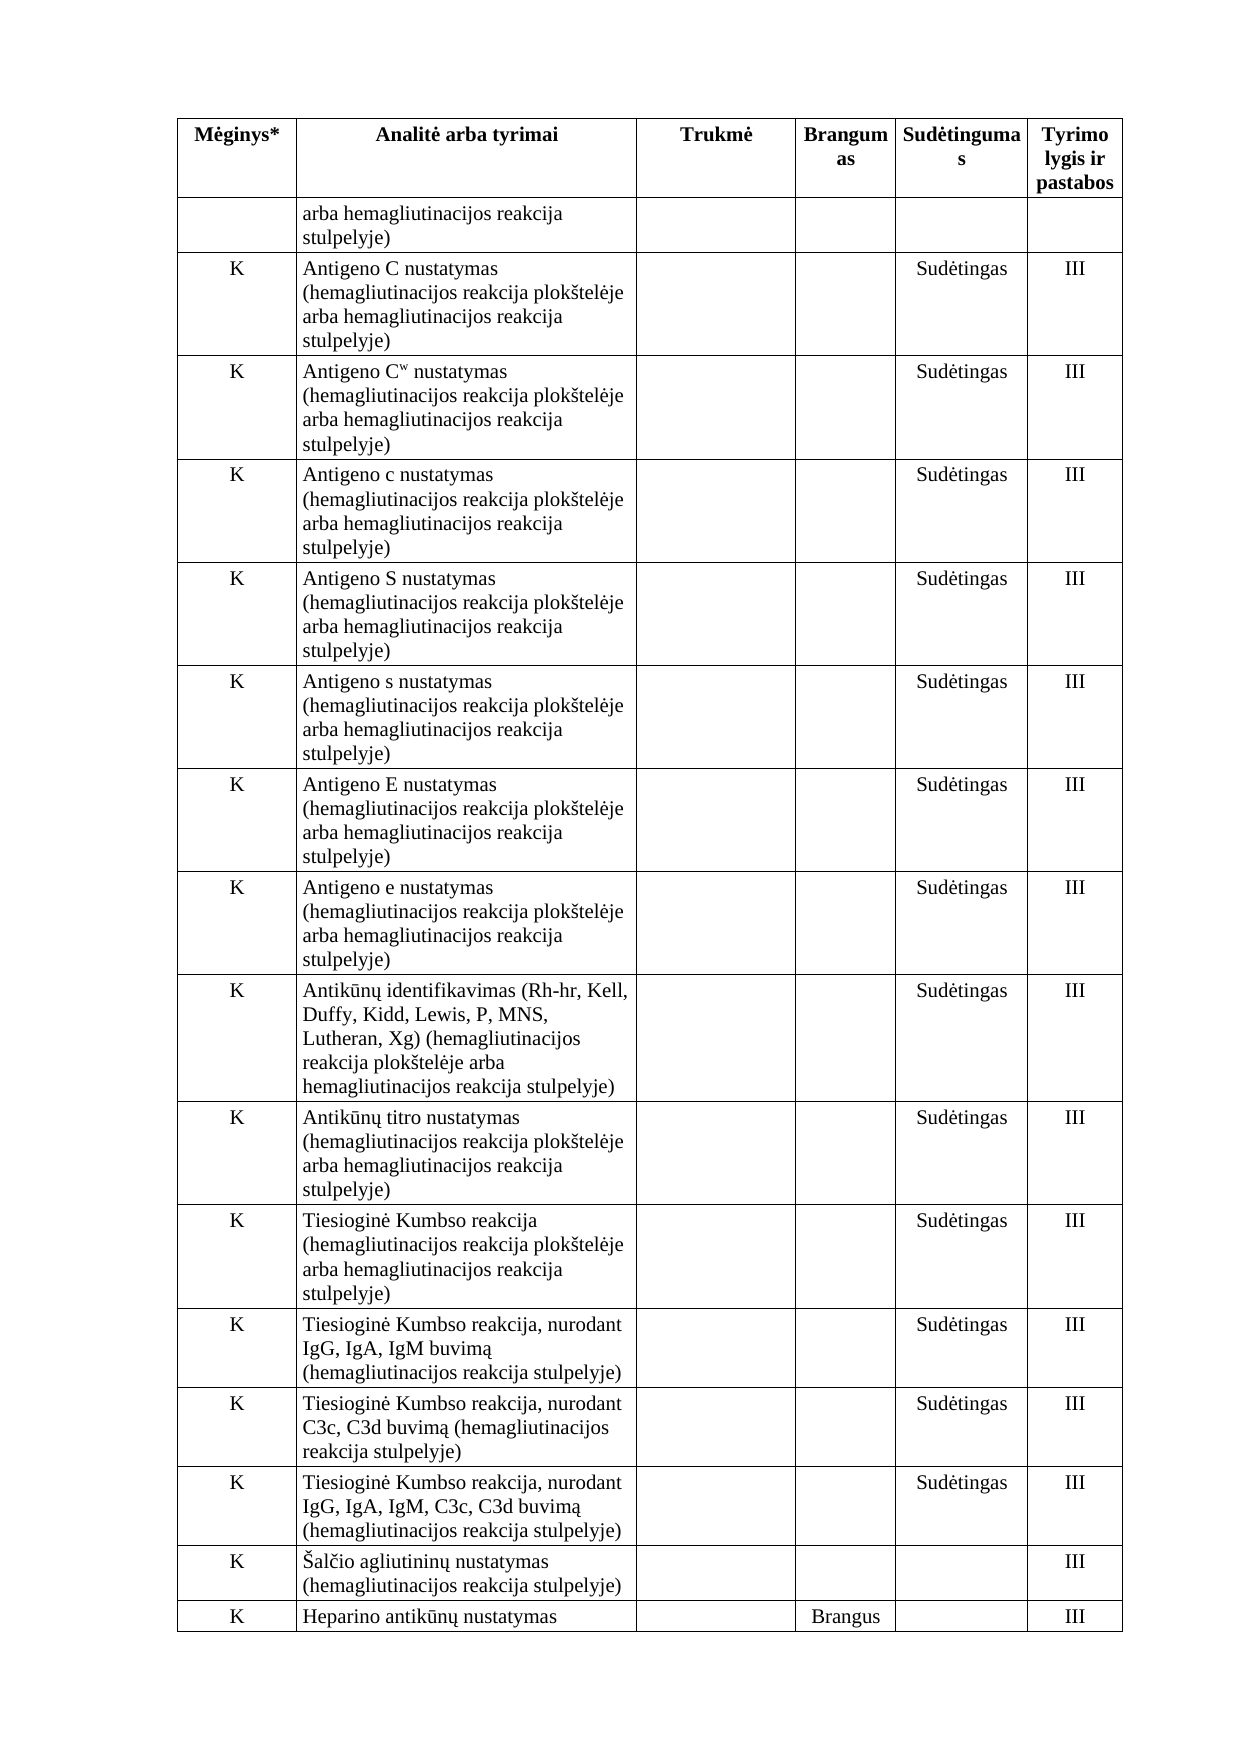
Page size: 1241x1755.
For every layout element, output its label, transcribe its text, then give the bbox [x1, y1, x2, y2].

table_cell [637, 666, 795, 768]
table_cell [796, 563, 895, 665]
table_cell [796, 1388, 895, 1466]
table_cell III [1028, 872, 1122, 974]
table_cell K [178, 253, 296, 355]
table_cell Sudėtingas [896, 769, 1027, 871]
table_cell Sudėtingas [896, 1205, 1027, 1307]
table_header Sudėtingumas [896, 119, 1027, 197]
table_cell K [178, 666, 296, 768]
table_cell K [178, 769, 296, 871]
table_cell Sudėtingas [896, 1102, 1027, 1204]
table_cell [637, 356, 795, 458]
table_cell III [1028, 1467, 1122, 1545]
table_cell Sudėtingas [896, 1309, 1027, 1387]
table_header Trukmė [637, 119, 795, 197]
table_cell Antigeno S nustatymas (hemagliutinacijos reakcija plokštelėje arba hemagliutinacijos reakcija stulpelyje) [297, 563, 636, 665]
table_cell [796, 872, 895, 974]
table_cell Šalčio agliutininų nustatymas (hemagliutinacijos reakcija stulpelyje) [297, 1546, 636, 1600]
table_cell [637, 1102, 795, 1204]
table_cell K [178, 460, 296, 562]
table_cell [637, 769, 795, 871]
table_cell Antigeno e nustatymas (hemagliutinacijos reakcija plokštelėje arba hemagliutinacijos reakcija stulpelyje) [297, 872, 636, 974]
table_cell [637, 1467, 795, 1545]
table_cell K [178, 1309, 296, 1387]
table_cell [796, 356, 895, 458]
table_cell [637, 563, 795, 665]
table_cell [896, 1601, 1027, 1631]
table_cell [178, 198, 296, 252]
table_cell [796, 460, 895, 562]
table_cell III [1028, 666, 1122, 768]
table_cell K [178, 1546, 296, 1600]
table_cell Heparino antikūnų nustatymas [297, 1601, 636, 1631]
table_cell [796, 1205, 895, 1307]
table_cell Sudėtingas [896, 460, 1027, 562]
table_cell [796, 198, 895, 252]
table_cell Antigeno C nustatymas (hemagliutinacijos reakcija plokštelėje arba hemagliutinacijos reakcija stulpelyje) [297, 253, 636, 355]
table_cell K [178, 1102, 296, 1204]
table_cell Sudėtingas [896, 1388, 1027, 1466]
table_cell [796, 1546, 895, 1600]
table_cell K [178, 1601, 296, 1631]
table_cell III [1028, 1546, 1122, 1600]
table_cell [637, 253, 795, 355]
table_cell Tiesioginė Kumbso reakcija (hemagliutinacijos reakcija plokštelėje arba hemagliutinacijos reakcija stulpelyje) [297, 1205, 636, 1307]
table_cell [637, 1205, 795, 1307]
table_cell Tiesioginė Kumbso reakcija, nurodant C3c, C3d buvimą (hemagliutinacijos reakcija stulpelyje) [297, 1388, 636, 1466]
table_cell [637, 1546, 795, 1600]
table_cell [796, 975, 895, 1101]
table_cell Antigeno s nustatymas (hemagliutinacijos reakcija plokštelėje arba hemagliutinacijos reakcija stulpelyje) [297, 666, 636, 768]
table_cell Sudėtingas [896, 253, 1027, 355]
table_cell [637, 198, 795, 252]
table_cell III [1028, 769, 1122, 871]
table_cell III [1028, 460, 1122, 562]
table_header Analitė arba tyrimai [297, 119, 636, 197]
table_cell Tiesioginė Kumbso reakcija, nurodant IgG, IgA, IgM, C3c, C3d buvimą (hemagliutinacijos reakcija stulpelyje) [297, 1467, 636, 1545]
table_cell III [1028, 1102, 1122, 1204]
table_cell III [1028, 1601, 1122, 1631]
table_cell [796, 1309, 895, 1387]
table_cell arba hemagliutinacijos reakcija stulpelyje) [297, 198, 636, 252]
table_cell K [178, 356, 296, 458]
table_cell [637, 1309, 795, 1387]
table_cell Sudėtingas [896, 563, 1027, 665]
table_cell Sudėtingas [896, 975, 1027, 1101]
table_cell K [178, 1467, 296, 1545]
table_cell [637, 1388, 795, 1466]
table_cell [796, 769, 895, 871]
table_cell [796, 666, 895, 768]
table_cell III [1028, 1309, 1122, 1387]
table_cell Sudėtingas [896, 666, 1027, 768]
table_cell III [1028, 253, 1122, 355]
table_cell III [1028, 356, 1122, 458]
table_cell K [178, 975, 296, 1101]
table_cell [637, 460, 795, 562]
table_cell K [178, 1205, 296, 1307]
table_cell [637, 872, 795, 974]
table_cell Antikūnų titro nustatymas (hemagliutinacijos reakcija plokštelėje arba hemagliutinacijos reakcija stulpelyje) [297, 1102, 636, 1204]
table_cell [637, 1601, 795, 1631]
table_cell III [1028, 1388, 1122, 1466]
table_cell K [178, 563, 296, 665]
table_cell [637, 975, 795, 1101]
table_cell III [1028, 975, 1122, 1101]
table_cell [1028, 198, 1122, 252]
table_cell Tiesioginė Kumbso reakcija, nurodant IgG, IgA, IgM buvimą (hemagliutinacijos reakcija stulpelyje) [297, 1309, 636, 1387]
table_cell [896, 1546, 1027, 1600]
table_cell III [1028, 563, 1122, 665]
table_cell [796, 253, 895, 355]
table_cell Antigeno E nustatymas (hemagliutinacijos reakcija plokštelėje arba hemagliutinacijos reakcija stulpelyje) [297, 769, 636, 871]
table_cell K [178, 872, 296, 974]
table_header Mėginys* [178, 119, 296, 197]
table_header Brangumas [796, 119, 895, 197]
table_cell Sudėtingas [896, 356, 1027, 458]
table_header Tyrimo lygis ir pastabos [1028, 119, 1122, 197]
table_cell Brangus [796, 1601, 895, 1631]
table_cell [896, 198, 1027, 252]
table_cell Sudėtingas [896, 1467, 1027, 1545]
table_cell Sudėtingas [896, 872, 1027, 974]
table_cell [796, 1467, 895, 1545]
table_cell Antikūnų identifikavimas (Rh-hr, Kell, Duffy, Kidd, Lewis, P, MNS, Lutheran, Xg) (hemagliutinacijos reakcija plokštelėje arba hemagliutinacijos reakcija stulpelyje) [297, 975, 636, 1101]
table_cell Antigeno Cw nustatymas (hemagliutinacijos reakcija plokštelėje arba hemagliutinacijos reakcija stulpelyje) [297, 356, 636, 458]
table_cell III [1028, 1205, 1122, 1307]
table_cell K [178, 1388, 296, 1466]
table_cell [796, 1102, 895, 1204]
table_cell Antigeno c nustatymas (hemagliutinacijos reakcija plokštelėje arba hemagliutinacijos reakcija stulpelyje) [297, 460, 636, 562]
